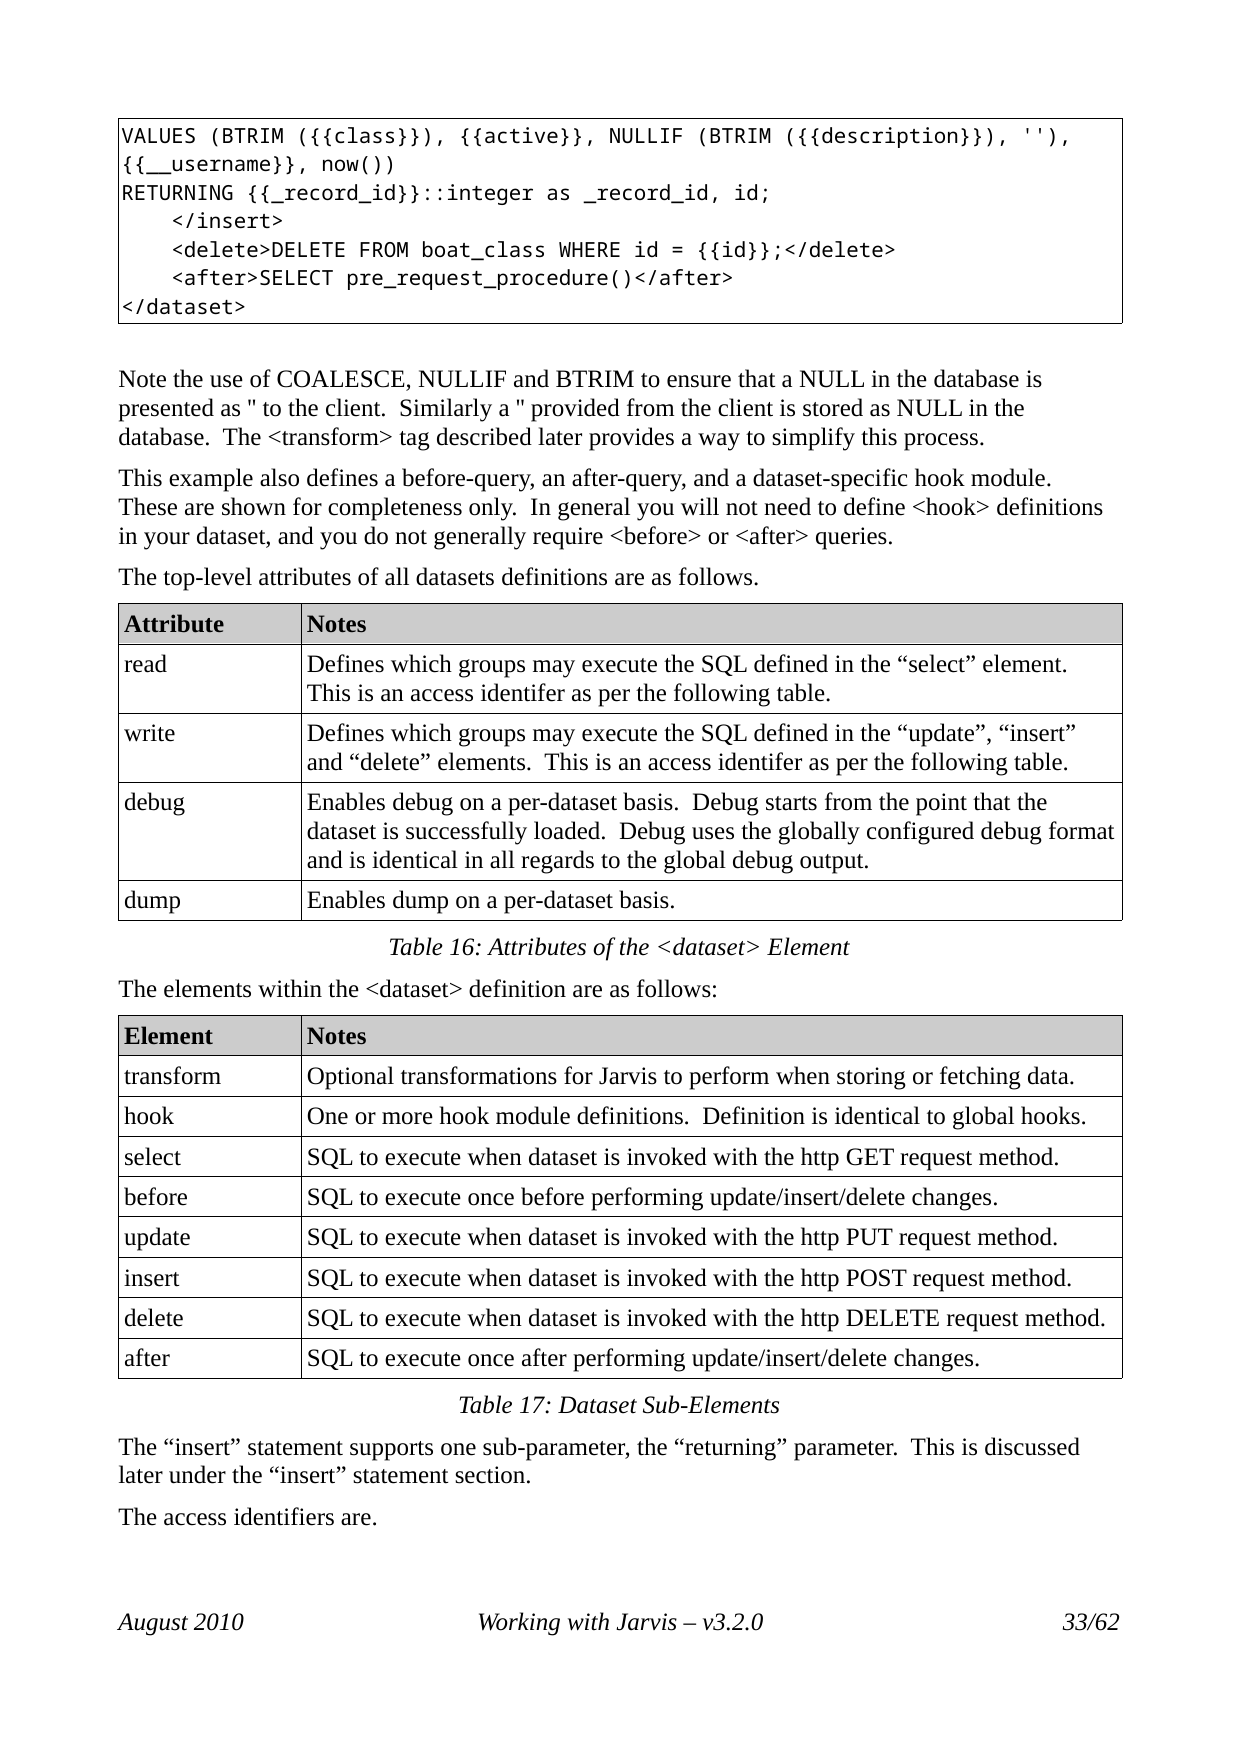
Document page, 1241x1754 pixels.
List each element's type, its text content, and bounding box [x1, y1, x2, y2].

table_header Element [119, 1016, 301, 1055]
text RETURNING {{_record_id}}::integer as _record_id, id; [119, 175, 1122, 203]
table_header Attribute [119, 604, 301, 643]
text This example also defines a before-query, an after-query, and a dataset-specific hook module. These are shown for completeness only. In general you will not need to define <hook> definitions in your dataset, and you do not generally require <before> or <after> queries. [118, 463, 1122, 549]
table_cell One or more hook module definitions. Definition is identical to global hooks. [302, 1097, 1122, 1136]
table_cell Defines which groups may execute the SQL defined in the “update”, “insert” and “delete” elements. This is an access identifer as per the following table. [302, 714, 1122, 782]
table_cell after [119, 1339, 301, 1378]
text The “insert” statement supports one sub-parameter, the “returning” parameter. This is discussed later under the “insert” statement section. [118, 1432, 1122, 1489]
table_cell update [119, 1217, 301, 1257]
text Table 17: Dataset Sub-Elements [118, 1390, 1122, 1419]
text VALUES (BTRIM ({{class}}), {{active}}, NULLIF (BTRIM ({{description}}), ''), {{__username}}, now()) [119, 119, 1122, 175]
table_cell SQL to execute when dataset is invoked with the http POST request method. [302, 1258, 1122, 1297]
table_cell Optional transformations for Jarvis to perform when storing or fetching data. [302, 1056, 1122, 1096]
table_cell Enables dump on a per-dataset basis. [302, 881, 1122, 920]
table_cell select [119, 1137, 301, 1176]
table_cell SQL to execute when dataset is invoked with the http GET request method. [302, 1137, 1122, 1176]
text </dataset> [119, 289, 1122, 323]
table_cell transform [119, 1056, 301, 1096]
table_cell delete [119, 1298, 301, 1337]
text <delete>DELETE FROM boat_class WHERE id = {{id}};</delete> [119, 232, 1122, 260]
table_cell SQL to execute when dataset is invoked with the http DELETE request method. [302, 1298, 1122, 1337]
table_cell debug [119, 783, 301, 879]
text The elements within the <dataset> definition are as follows: [118, 974, 1122, 1002]
table_cell SQL to execute once before performing update/insert/delete changes. [302, 1177, 1122, 1216]
text The access identifiers are. [118, 1502, 1122, 1530]
text <after>SELECT pre_request_procedure()</after> [119, 260, 1122, 289]
table_cell insert [119, 1258, 301, 1297]
text </insert> [119, 203, 1122, 232]
table_header Notes [302, 1016, 1122, 1055]
text The top-level attributes of all datasets definitions are as follows. [118, 562, 1122, 591]
text Note the use of COALESCE, NULLIF and BTRIM to ensure that a NULL in the database is presented as '' to the client. Similarly a '' provided from the client is stored as NULL in the database. The <transform> tag described later provides a way to simplify this process. [118, 364, 1122, 451]
table_cell hook [119, 1097, 301, 1136]
table_cell Defines which groups may execute the SQL defined in the “select” element. This is an access identifer as per the following table. [302, 645, 1122, 713]
table_cell dump [119, 881, 301, 920]
table_cell SQL to execute once after performing update/insert/delete changes. [302, 1339, 1122, 1378]
table_cell write [119, 714, 301, 782]
table_cell read [119, 645, 301, 713]
table_cell Enables debug on a per-dataset basis. Debug starts from the point that the dataset is successfully loaded. Debug uses the globally configured debug format and is identical in all regards to the global debug output. [302, 783, 1122, 879]
table_cell SQL to execute when dataset is invoked with the http PUT request method. [302, 1217, 1122, 1257]
table_header Notes [302, 604, 1122, 643]
text Table 16: Attributes of the <dataset> Element [118, 932, 1122, 961]
table_cell before [119, 1177, 301, 1216]
